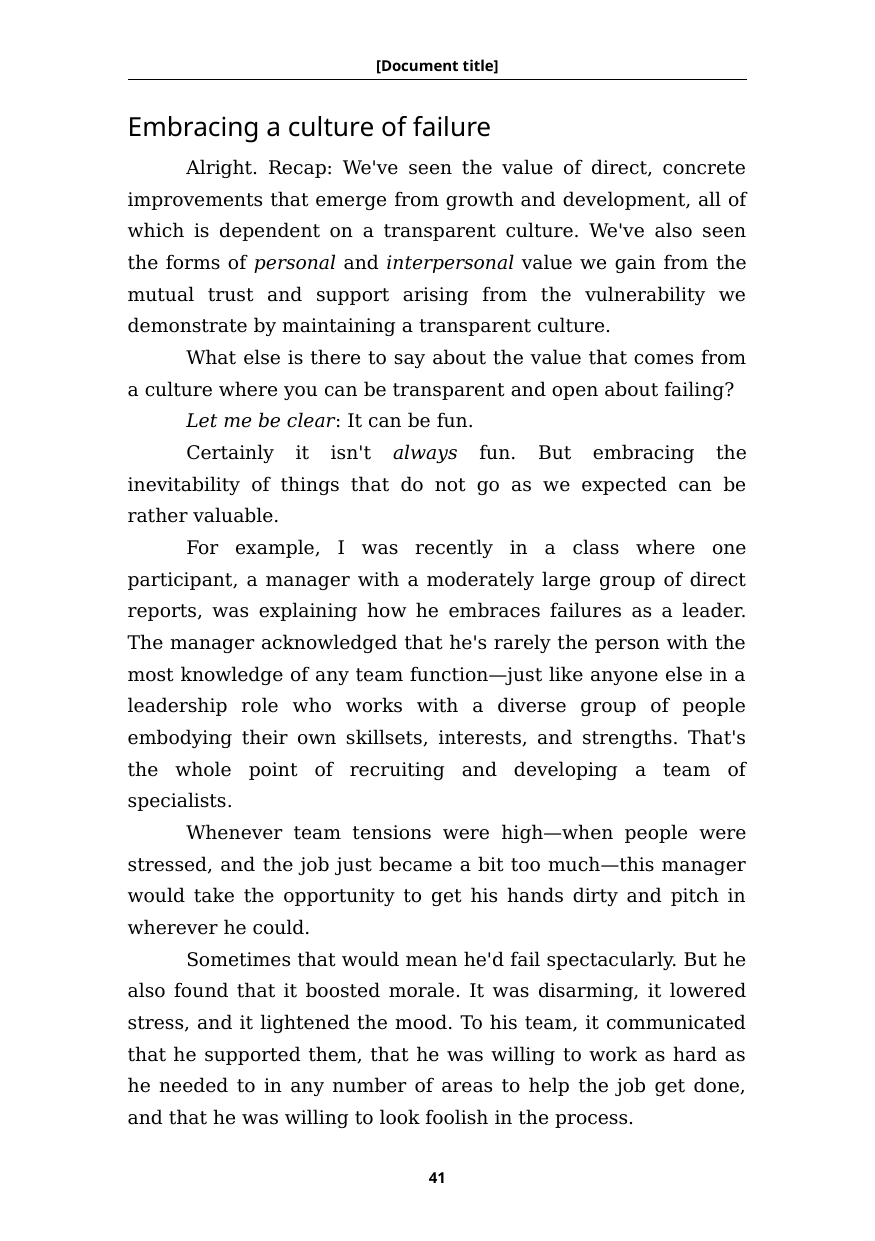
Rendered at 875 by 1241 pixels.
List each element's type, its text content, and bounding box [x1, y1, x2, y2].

text Certainly it isn't always fun. But embracing the inevitability of things that do not go as we expected can be rather valuable. [127, 442, 747, 527]
subtitle Embracing a culture of failure [127, 109, 747, 144]
text Let me be clear: It can be fun. [127, 410, 747, 432]
text Alright. Recap: We've seen the value of direct, concrete improvements that emerge from growth and development, all of which is dependent on a transparent culture. We've also seen the forms of personal and interpersonal value we gain from the mutual trust and support arising from the vulnerability we demonstrate by maintaining a transparent culture. [127, 157, 747, 337]
text What else is there to say about the value that comes from a culture where you can be transparent and open about failing? [127, 347, 747, 401]
text Sometimes that would mean he'd fail spectacularly. But he also found that it boosted morale. It was disarming, it lowered stress, and it lightened the mood. To his team, it communicated that he supported them, that he was willing to work as hard as he needed to in any number of areas to help the job get done, and that he was willing to look foolish in the process. [127, 949, 747, 1129]
text For example, I was recently in a class where one participant, a manager with a moderately large group of direct reports, was explaining how he embraces failures as a leader. The manager acknowledged that he's rarely the person with the most knowledge of any team function—just like anyone else in a leadership role who works with a diverse group of people embodying their own skillsets, interests, and strengths. That's the whole point of recruiting and developing a team of specialists. [127, 537, 747, 812]
text Whenever team tensions were high—when people were stressed, and the job just became a bit too much—this manager would take the opportunity to get his hands dirty and pitch in wherever he could. [127, 822, 747, 939]
